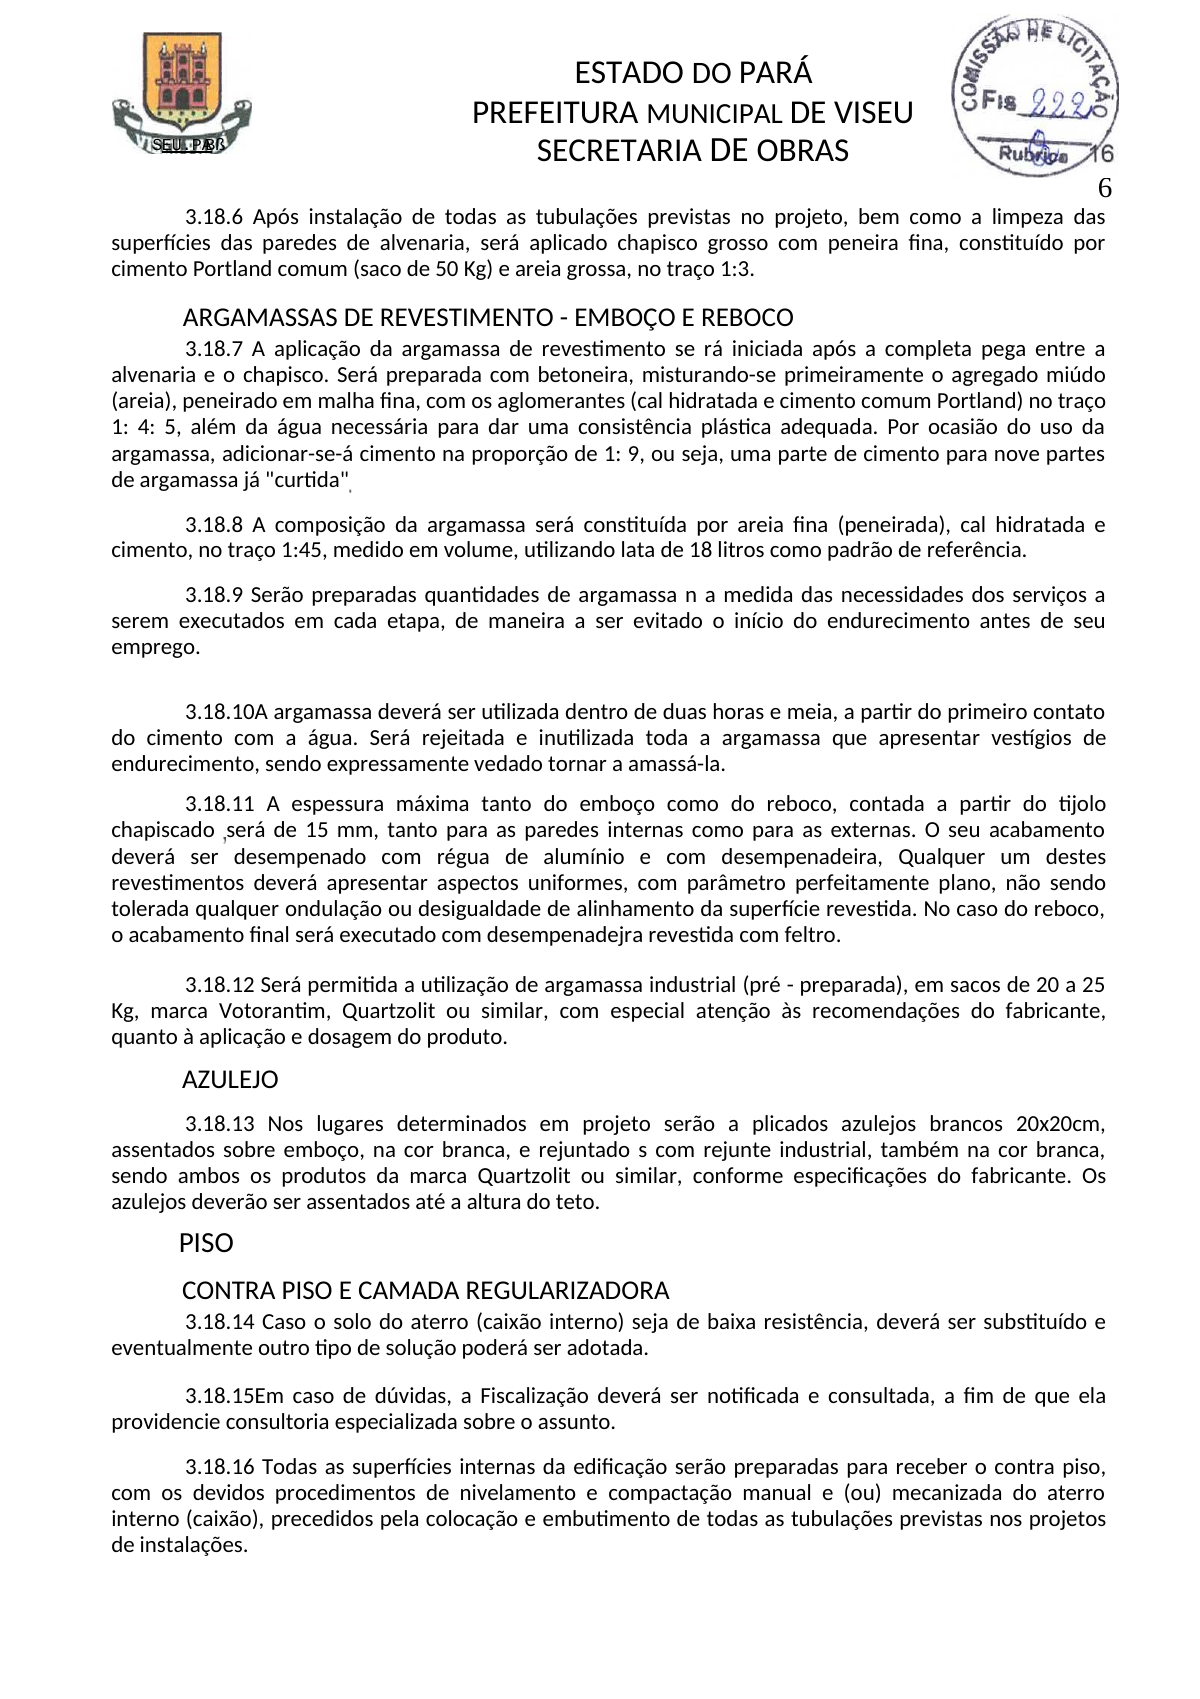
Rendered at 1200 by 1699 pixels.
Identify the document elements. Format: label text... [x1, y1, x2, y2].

subtitle ARGAMASSAS DE REVESTIMENTO - EMBOÇO E REBOCO [183, 300, 1115, 333]
text 3.18.9 Serão preparadas quantidades de argamassa n a medida das necessidades dos serviços a serem executados em cada etapa, de maneira a ser evitado o início do endurecimento antes de seu emprego. [111, 582, 1108, 660]
text 3.18.11 A espessura máxima tanto do emboço como do reboco, contada a partir do tijolo chapiscado será de 15 mm, tanto para as paredes internas como para as externas. O seu acabamento deverá ser desempenado com régua de alumínio e com desempenadeira, Qualquer um destes revestimentos deverá apresentar aspectos uniformes, com parâmetro perfeitamente plano, não sendo tolerada qualquer ondulação ou desigualdade de alinhamento da superfície revestida. No caso do reboco, o acabamento final será executado com desempenadejra revestida com feltro. [111, 791, 1108, 948]
subtitle AZULEJO [182, 1062, 1115, 1095]
text 3.18.13 Nos lugares determinados em projeto serão a plicados azulejos brancos 20x20cm, assentados sobre emboço, na cor branca, e rejuntado s com rejunte industrial, também na cor branca, sendo ambos os produtos da marca Quartzolit ou similar, conforme especificações do fabricante. Os azulejos deverão ser assentados até a altura do teto. [111, 1111, 1108, 1215]
text 3.18.15Em caso de dúvidas, a Fiscalização deverá ser notificada e consultada, a fim de que ela providencie consultoria especializada sobre o assunto. [111, 1383, 1108, 1435]
text 3.18.10A argamassa deverá ser utilizada dentro de duas horas e meia, a partir do primeiro contato do cimento com a água. Será rejeitada e inutilizada toda a argamassa que apresentar vestígios de endurecimento, sendo expressamente vedado tornar a amassá-la. [111, 699, 1108, 777]
text 3.18.12 Será permitida a utilização de argamassa industrial (pré - preparada), em sacos de 20 a 25 Kg, marca Votorantim, Quartzolit ou similar, com especial atenção às recomendações do fabricante, quanto à aplicação e dosagem do produto. [111, 972, 1108, 1050]
text 3.18.16 Todas as superfícies internas da edificação serão preparadas para receber o contra piso, com os devidos procedimentos de nivelamento e compactação manual e (ou) mecanizada do aterro interno (caixão), precedidos pela colocação e embutimento de todas as tubulações previstas nos projetos de instalações. [111, 1453, 1108, 1558]
subtitle CONTRA PISO E CAMADA REGULARIZADORA [182, 1273, 1115, 1306]
text PISO [178, 1224, 1115, 1260]
text 3.18.7 A aplicação da argamassa de revestimento se rá iniciada após a completa pega entre a alvenaria e o chapisco. Será preparada com betoneira, misturando-se primeiramente o agregado miúdo (areia), peneirado em malha fina, com os aglomerantes (cal hidratada e cimento comum Portland) no traço 1: 4: 5, além da água necessária para dar uma consistência plástica adequada. Por ocasião do uso da argamassa, adicionar-se-á cimento na proporção de 1: 9, ou seja, uma parte de cimento para nove partes de argamassa já "curtida" [111, 336, 1108, 493]
text 3.18.14 Caso o solo do aterro (caixão interno) seja de baixa resistência, deverá ser substituído e eventualmente outro tipo de solução poderá ser adotada. [111, 1309, 1108, 1361]
text 3.18.8 A composição da argamassa será constituída por areia fina (peneirada), cal hidratada e cimento, no traço 1:45, medido em volume, utilizando lata de 18 litros como padrão de referência. [111, 511, 1108, 563]
text 3.18.6 Após instalação de todas as tubulações previstas no projeto, bem como a limpeza das superfícies das paredes de alvenaria, será aplicado chapisco grosso com peneira fina, constituído por cimento Portland comum (saco de 50 Kg) e areia grossa, no traço 1:3. [111, 203, 1108, 282]
